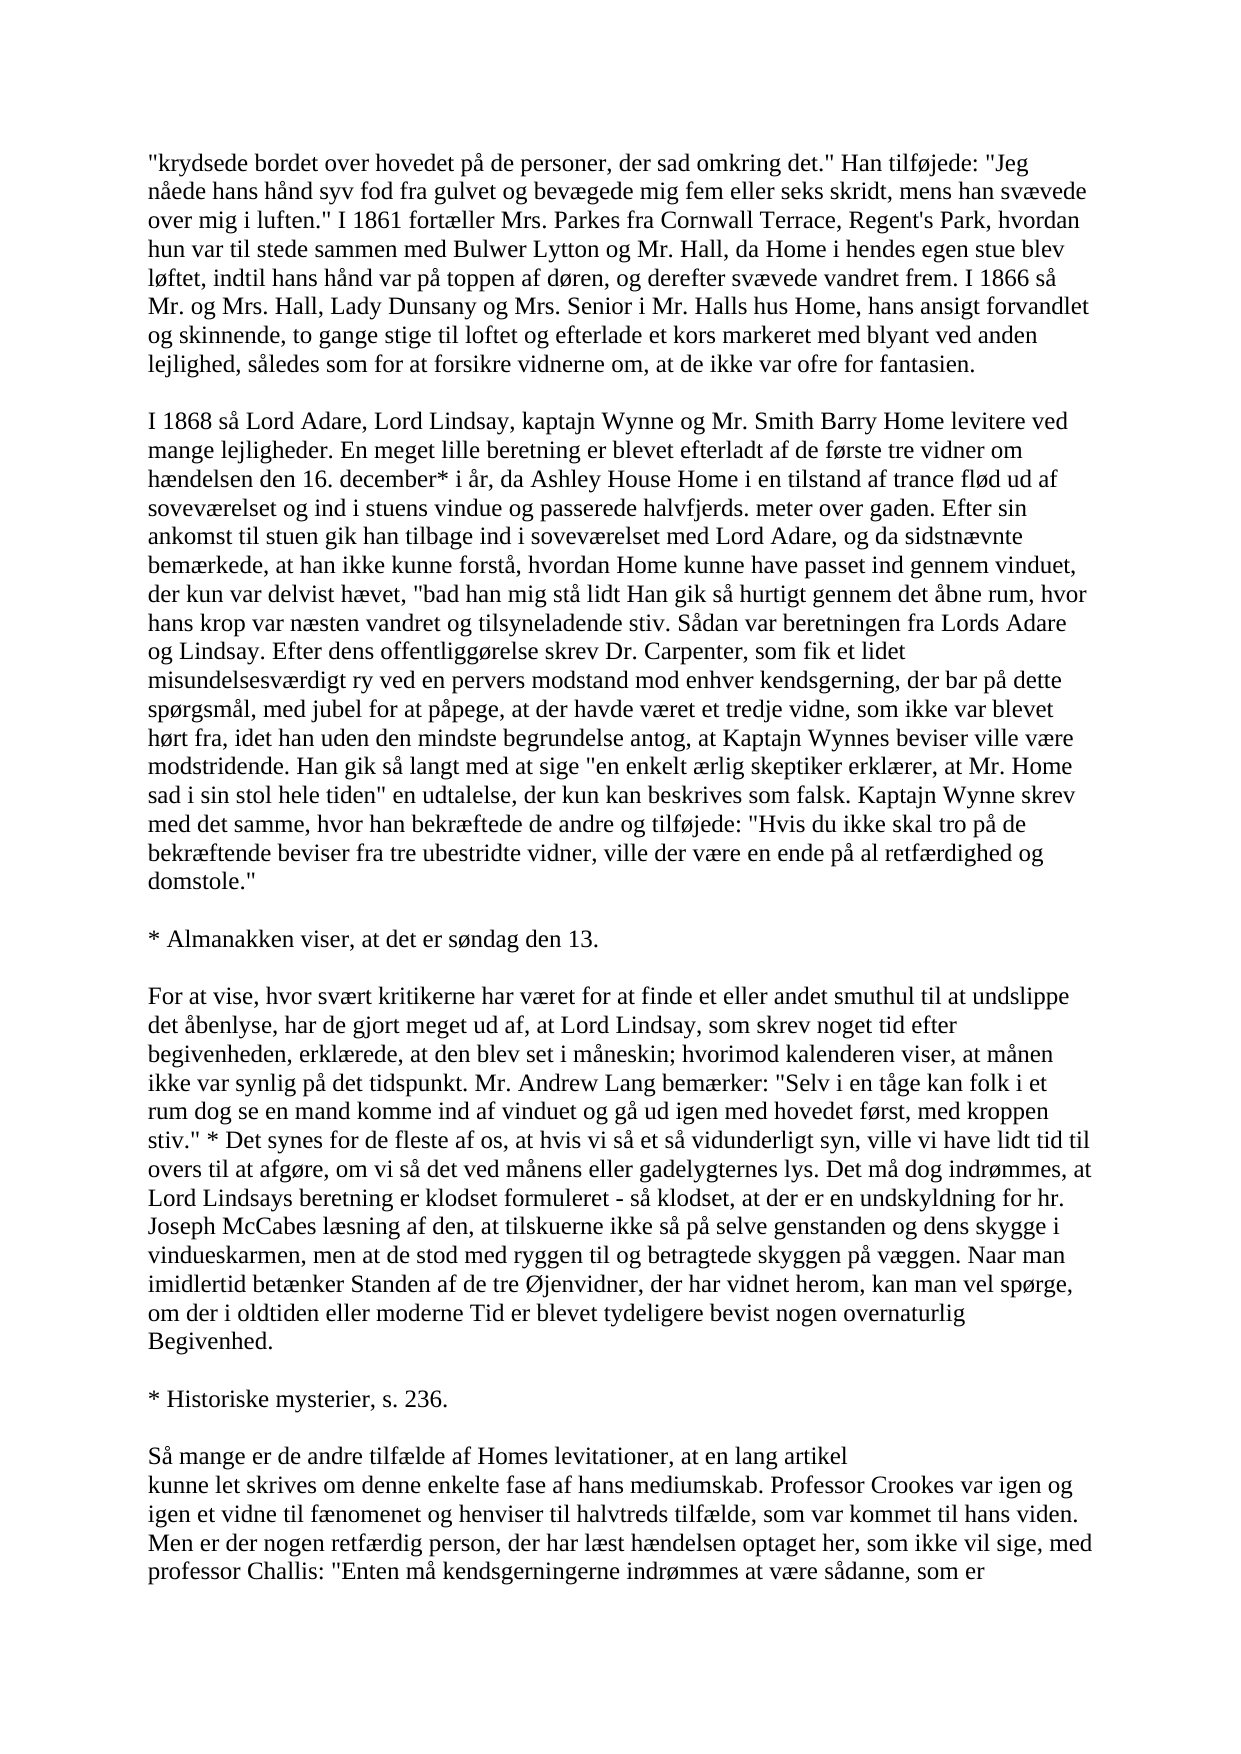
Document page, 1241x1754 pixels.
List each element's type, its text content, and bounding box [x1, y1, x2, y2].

text "krydsede bordet over hovedet på de personer, der sad omkring det." Han tilføjede: "Jeg nåede hans hånd syv fod fra gulvet og bevægede mig fem eller seks skridt, mens han svævede over mig i luften." I 1861 fortæller Mrs. Parkes fra Cornwall Terrace, Regent's Park, hvordan hun var til stede sammen med Bulwer Lytton og Mr. Hall, da Home i hendes egen stue blev løftet, indtil hans hånd var på toppen af ​​døren, og derefter svævede vandret frem. I 1866 så Mr. og Mrs. Hall, Lady Dunsany og Mrs. Senior i Mr. Halls hus Home, hans ansigt forvandlet og skinnende, to gange stige til loftet og efterlade et kors markeret med blyant ved anden lejlighed, således som for at forsikre vidnerne om, at de ikke var ofre for fantasien. [148, 148, 1093, 378]
text Så mange er de andre tilfælde af Homes levitationer, at en lang artikel [148, 1441, 1093, 1470]
text For at vise, hvor svært kritikerne har været for at finde et eller andet smuthul til at undslippe det åbenlyse, har de gjort meget ud af, at Lord Lindsay, som skrev noget tid efter begivenheden, erklærede, at den blev set i måneskin; hvorimod kalenderen viser, at månen ikke var synlig på det tidspunkt. Mr. Andrew Lang bemærker: "Selv i en tåge kan folk i et rum dog se en mand komme ind af vinduet og gå ud igen med hovedet først, med kroppen stiv." * Det synes for de fleste af os, at hvis vi så et så vidunderligt syn, ville vi have lidt tid til overs til at afgøre, om vi så det ved månens eller gadelygternes lys. Det må dog indrømmes, at Lord Lindsays beretning er klodset formuleret - så klodset, at der er en undskyldning for hr. Joseph McCabes læsning af den, at tilskuerne ikke så på selve genstanden og dens skygge i vindueskarmen, men at de stod med ryggen til og betragtede skyggen på væggen. Naar man imidlertid betænker Standen af ​​de tre Øjenvidner, der har vidnet herom, kan man vel spørge, om der i oldtiden eller moderne Tid er blevet tydeligere bevist nogen overnaturlig Begivenhed. [148, 981, 1093, 1355]
text * Almanakken viser, at det er søndag den 13. [148, 924, 1093, 953]
text I 1868 så Lord Adare, Lord Lindsay, kaptajn Wynne og Mr. Smith Barry Home levitere ved mange lejligheder. En meget lille beretning er blevet efterladt af de første tre vidner om hændelsen den 16. december* i år, da Ashley House Home i en tilstand af trance flød ud af soveværelset og ind i stuens vindue og passerede halvfjerds. meter over gaden. Efter sin ankomst til stuen gik han tilbage ind i soveværelset med Lord Adare, og da sidstnævnte bemærkede, at han ikke kunne forstå, hvordan Home kunne have passet ind gennem vinduet, der kun var delvist hævet, "bad han mig stå lidt Han gik så hurtigt gennem det åbne rum, hvor hans krop var næsten vandret og tilsyneladende stiv. Sådan var beretningen fra Lords Adare og Lindsay. Efter dens offentliggørelse skrev Dr. Carpenter, som fik et lidet misundelsesværdigt ry ved en pervers modstand mod enhver kendsgerning, der bar på dette spørgsmål, med jubel for at påpege, at der havde været et tredje vidne, som ikke var blevet hørt fra, idet han uden den mindste begrundelse antog, at Kaptajn Wynnes beviser ville være modstridende. Han gik så langt med at sige "en enkelt ærlig skeptiker erklærer, at Mr. Home sad i sin stol hele tiden" en udtalelse, der kun kan beskrives som falsk. Kaptajn Wynne skrev med det samme, hvor han bekræftede de andre og tilføjede: "Hvis du ikke skal tro på de bekræftende beviser fra tre ubestridte vidner, ville der være en ende på al retfærdighed og domstole." [148, 406, 1093, 895]
text kunne let skrives om denne enkelte fase af hans mediumskab. Professor Crookes var igen og igen et vidne til fænomenet og henviser til halvtreds tilfælde, som var kommet til hans viden. Men er der nogen retfærdig person, der har læst hændelsen optaget her, som ikke vil sige, med professor Challis: "Enten må kendsgerningerne indrømmes at være sådanne, som er [148, 1470, 1093, 1585]
text * Historiske mysterier, s. 236. [148, 1384, 1093, 1413]
